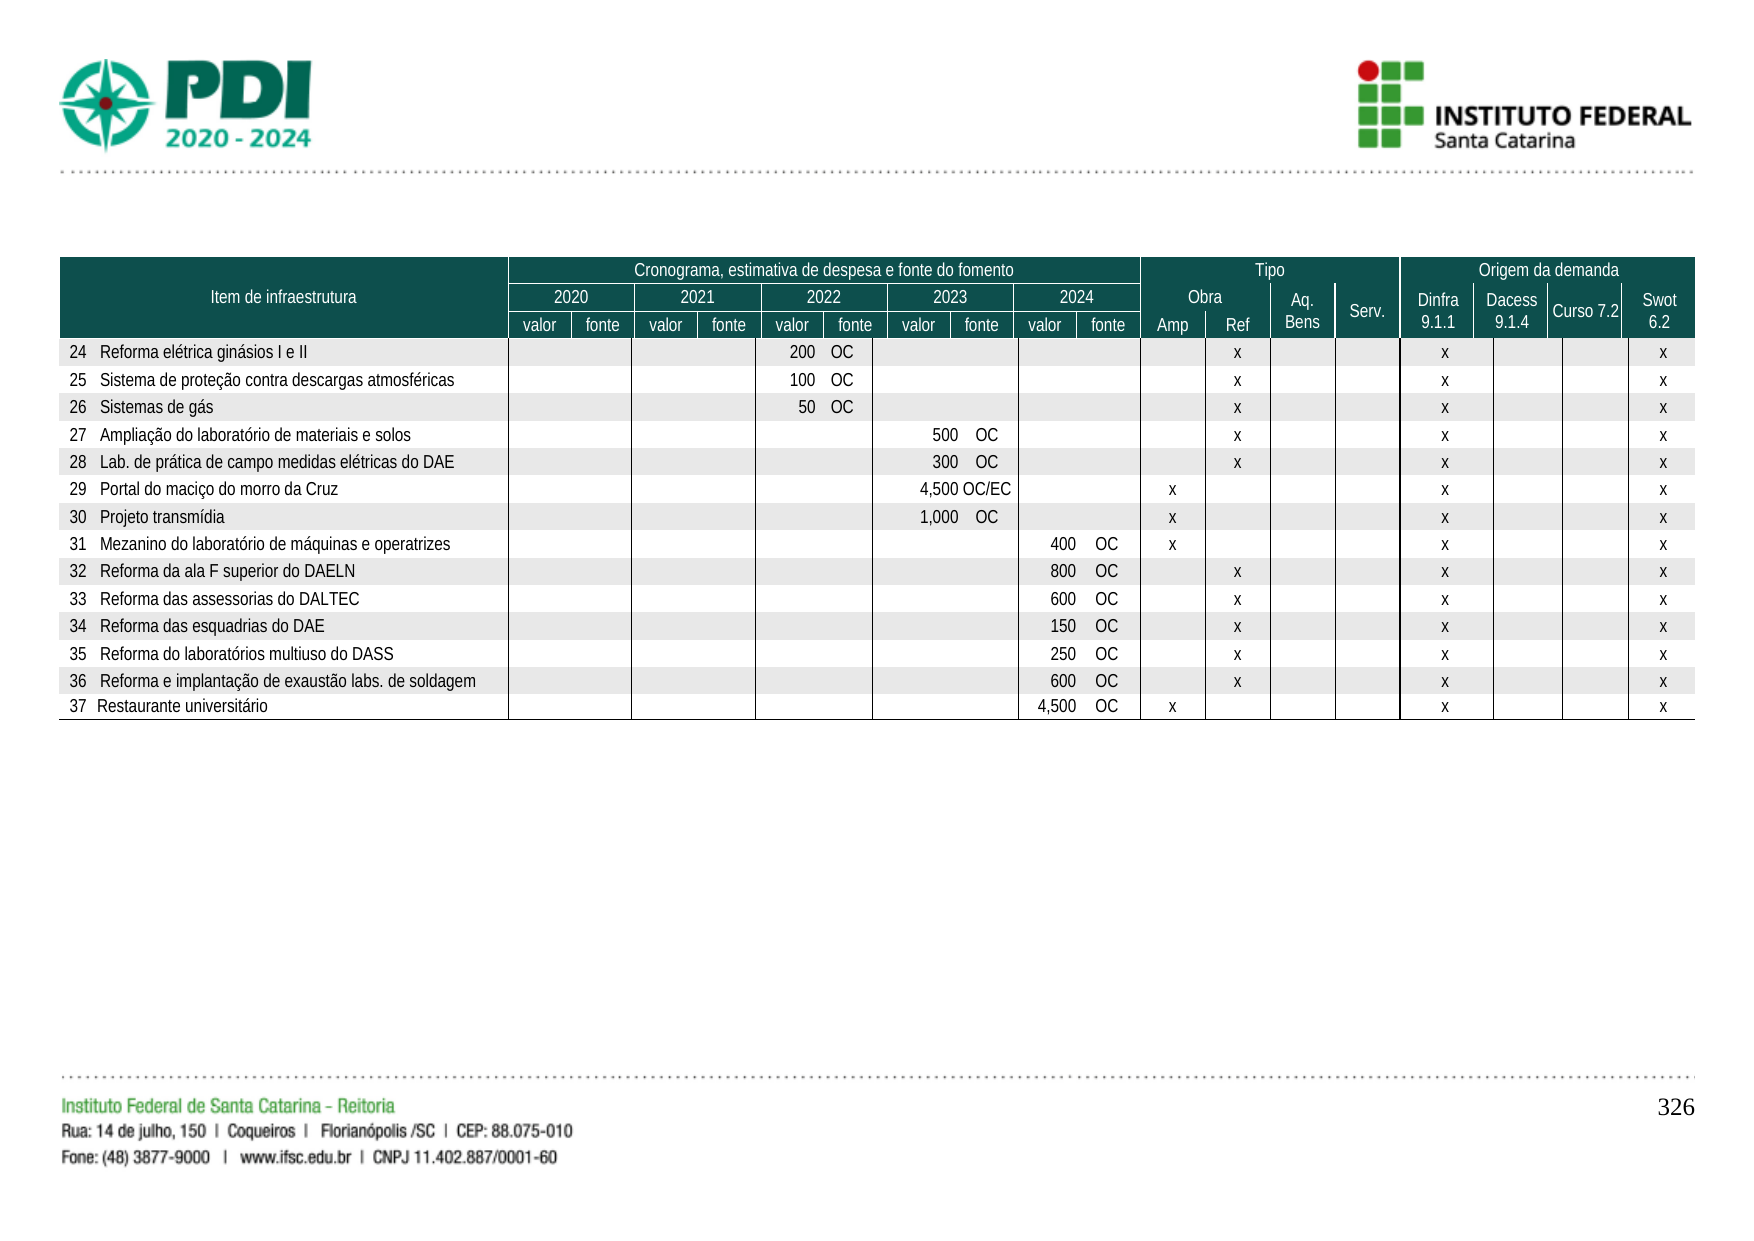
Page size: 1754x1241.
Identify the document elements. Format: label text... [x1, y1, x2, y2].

table_cell Sistemas de gás [97, 393, 508, 421]
table_cell [1271, 667, 1335, 694]
table_cell [686, 530, 755, 557]
table_cell [1563, 421, 1628, 448]
table_cell x [1206, 338, 1270, 366]
table_cell 800 [1019, 558, 1076, 585]
table_cell 250 [1019, 640, 1076, 667]
table_cell [1076, 366, 1140, 393]
table_cell 150 [1019, 612, 1076, 640]
table_cell [1494, 558, 1562, 585]
table_cell [1141, 558, 1205, 585]
table_cell [1271, 366, 1335, 393]
table_cell [575, 393, 631, 421]
table_cell [1019, 503, 1076, 530]
table_cell OC [815, 366, 872, 393]
table_header Origem da demanda [1401, 257, 1695, 283]
table_cell [756, 448, 815, 475]
table_cell [509, 339, 575, 366]
table_cell [1271, 393, 1335, 421]
table_cell [873, 640, 958, 667]
table_cell x [1141, 503, 1205, 530]
table_cell fonte [951, 312, 1013, 338]
table_cell [958, 640, 1018, 667]
table_cell [686, 612, 755, 640]
table_cell Reforma do laboratórios multiuso do DASS [97, 640, 508, 667]
table_cell [1336, 585, 1399, 612]
table_cell [756, 530, 815, 557]
table_cell [815, 640, 872, 667]
table_cell [756, 421, 815, 448]
table_cell [1141, 640, 1205, 667]
table_cell [632, 695, 686, 719]
table_cell [1336, 393, 1399, 421]
table_cell 26 [59, 393, 97, 421]
table_cell [873, 393, 958, 421]
table_header Item de infraestrutura [60, 257, 508, 338]
table_cell [1076, 475, 1140, 503]
table_cell [815, 421, 872, 448]
table_cell [1494, 421, 1562, 448]
table_cell [1141, 585, 1205, 612]
table_cell x [1629, 503, 1695, 530]
table_cell Obra [1141, 283, 1270, 311]
table_cell fonte [824, 312, 887, 338]
table_cell [575, 339, 631, 366]
table_cell [756, 667, 815, 694]
table_cell 25 [59, 366, 97, 393]
table_cell 2022 [762, 284, 887, 311]
table_cell [575, 475, 631, 503]
table_cell [1563, 667, 1628, 694]
table_cell 100 [756, 366, 815, 393]
table_cell 2024 [1014, 284, 1140, 311]
table_cell [1019, 421, 1076, 448]
table_cell valor [509, 312, 571, 338]
table_cell [1494, 612, 1562, 640]
table_cell [1563, 338, 1628, 366]
table_cell [958, 558, 1018, 585]
table_cell [1271, 530, 1335, 557]
table_cell [756, 475, 815, 503]
table_cell Amp [1141, 311, 1205, 338]
table_cell x [1629, 338, 1695, 366]
table_cell [815, 448, 872, 475]
table_cell [756, 558, 815, 585]
table_cell valor [888, 312, 950, 338]
table_cell [1206, 530, 1270, 557]
table_cell [509, 558, 575, 585]
table_cell x [1629, 667, 1695, 694]
table_cell [509, 475, 575, 503]
table_cell [1563, 530, 1628, 557]
table_cell [1494, 640, 1562, 667]
table_cell [1336, 667, 1399, 694]
table_cell x [1206, 612, 1270, 640]
table_cell Serv. [1336, 283, 1399, 338]
table_cell [575, 558, 631, 585]
table_cell [873, 339, 958, 366]
table_cell Ampliação do laboratório de materiais e solos [97, 421, 508, 448]
table_cell 2021 [635, 284, 761, 311]
table_cell [1206, 475, 1270, 503]
table_cell [575, 448, 631, 475]
table_cell [509, 503, 575, 530]
table_cell [686, 695, 755, 719]
table_cell [1563, 393, 1628, 421]
table_cell [686, 448, 755, 475]
table_cell 32 [59, 558, 97, 585]
table_cell [632, 366, 686, 393]
table_cell [632, 503, 686, 530]
table_cell x [1629, 530, 1695, 557]
table_cell [632, 667, 686, 694]
table_cell 2020 [509, 284, 634, 311]
table_cell [1019, 366, 1076, 393]
table_cell [1336, 530, 1399, 557]
table_cell [1076, 393, 1140, 421]
table_cell Aq. Bens [1271, 283, 1334, 338]
table_cell [575, 640, 631, 667]
table_cell Ref [1206, 311, 1270, 338]
table_cell [958, 585, 1018, 612]
table_cell 31 [59, 530, 97, 557]
table_cell [1563, 640, 1628, 667]
table_cell [1494, 530, 1562, 557]
table_cell x [1629, 393, 1695, 421]
table_cell Sistema de proteção contra descargas atmosféricas [97, 366, 508, 393]
table_cell x [1206, 366, 1270, 393]
table_cell [509, 695, 575, 719]
table_cell [1494, 667, 1562, 694]
table_cell [686, 475, 755, 503]
table_cell [686, 421, 755, 448]
table_cell OC [1076, 612, 1140, 640]
table_cell Reforma das assessorias do DALTEC [97, 585, 508, 612]
table_cell [632, 612, 686, 640]
table_cell [1141, 448, 1205, 475]
table_cell [1336, 421, 1399, 448]
table_cell [632, 421, 686, 448]
table_cell [575, 612, 631, 640]
table_cell valor [762, 312, 823, 338]
table_cell OC [1076, 558, 1140, 585]
table_cell [815, 558, 872, 585]
table_cell [686, 585, 755, 612]
table_cell [815, 667, 872, 694]
picture [59, 1062, 1695, 1182]
table_cell [1336, 695, 1399, 719]
table_cell [815, 530, 872, 557]
table_cell [756, 585, 815, 612]
table_cell [1336, 612, 1399, 640]
table_cell 4.500 [1019, 695, 1076, 719]
table_cell [509, 612, 575, 640]
table_cell x [1401, 667, 1493, 694]
table_cell [1019, 339, 1076, 366]
table_cell [815, 612, 872, 640]
table_cell [575, 585, 631, 612]
table_cell x [1401, 640, 1493, 667]
table_cell [1271, 585, 1335, 612]
table_cell x [1206, 667, 1270, 694]
table_cell [686, 366, 755, 393]
table_cell [632, 339, 686, 366]
table_cell [1494, 448, 1562, 475]
table_cell [756, 503, 815, 530]
table_cell [1494, 695, 1562, 719]
table_cell [632, 530, 686, 557]
table_cell fonte [572, 312, 634, 338]
table_cell Swot 6.2 [1622, 283, 1695, 338]
table_cell OC [1076, 530, 1140, 557]
table_cell [1336, 475, 1399, 503]
table_cell [815, 503, 872, 530]
table_cell [1271, 612, 1335, 640]
table_cell [509, 585, 575, 612]
table_cell x [1629, 585, 1695, 612]
table_cell [873, 695, 958, 719]
table_cell Lab. de prática de campo medidas elétricas do DAE [97, 448, 508, 475]
table_cell 27 [59, 421, 97, 448]
table_cell [1494, 366, 1562, 393]
table_cell x [1629, 558, 1695, 585]
table_cell [1494, 503, 1562, 530]
table_cell [1563, 612, 1628, 640]
table_cell Portal do maciço do morro da Cruz [97, 475, 508, 503]
table_cell x [1629, 366, 1695, 393]
table_cell [632, 448, 686, 475]
table_cell [1494, 475, 1562, 503]
table_cell Curso 7.2 [1548, 283, 1621, 338]
table_cell [1076, 503, 1140, 530]
table_cell valor [1014, 312, 1076, 338]
table_cell [815, 695, 872, 719]
table_cell [575, 530, 631, 557]
table_cell [1076, 448, 1140, 475]
table_cell [873, 612, 958, 640]
table_cell [575, 366, 631, 393]
table_cell [686, 393, 755, 421]
table_cell [632, 393, 686, 421]
table_cell [509, 667, 575, 694]
table_cell 1.000 [873, 503, 958, 530]
table_cell Mezanino do laboratório de máquinas e operatrizes [97, 530, 508, 557]
table_cell 200 [756, 339, 815, 366]
table_cell [1271, 503, 1335, 530]
table_cell fonte [1077, 312, 1140, 338]
table_cell x [1401, 393, 1493, 421]
table_cell [958, 366, 1018, 393]
table_cell [575, 421, 631, 448]
table_cell [632, 558, 686, 585]
table_cell [756, 612, 815, 640]
table_cell [509, 530, 575, 557]
table_cell [873, 558, 958, 585]
table_cell x [1401, 475, 1493, 503]
table_cell OC [1076, 695, 1140, 719]
table_cell Reforma elétrica ginásios I e II [97, 339, 508, 366]
table_cell [873, 366, 958, 393]
table_cell 30 [59, 503, 97, 530]
table_header Tipo [1141, 257, 1399, 283]
table_cell [1336, 503, 1399, 530]
table_cell 600 [1019, 667, 1076, 694]
table_cell OC [1076, 640, 1140, 667]
table_cell [1563, 366, 1628, 393]
table_cell x [1401, 695, 1493, 719]
table_cell [1271, 338, 1335, 366]
table_cell x [1401, 366, 1493, 393]
table_cell [575, 667, 631, 694]
table_cell [958, 393, 1018, 421]
picture [59, 59, 1695, 178]
table_cell x [1629, 695, 1695, 719]
table_cell OC [958, 448, 1018, 475]
table_cell 36 [59, 667, 97, 694]
table_cell [1563, 558, 1628, 585]
table_cell [632, 585, 686, 612]
table_cell [1494, 338, 1562, 366]
table_cell [958, 667, 1018, 694]
table_cell x [1401, 585, 1493, 612]
table_cell x [1629, 475, 1695, 503]
table_cell [1141, 667, 1205, 694]
table_cell 37 [59, 695, 97, 719]
table_cell OC [1076, 585, 1140, 612]
table_cell [1494, 393, 1562, 421]
table_cell 33 [59, 585, 97, 612]
table_cell Dacess 9.1.4 [1474, 283, 1547, 338]
table_cell [1336, 366, 1399, 393]
table_cell valor [635, 312, 697, 338]
table_cell x [1141, 530, 1205, 557]
table_cell 28 [59, 448, 97, 475]
table_cell [1336, 558, 1399, 585]
table_cell OC [815, 393, 872, 421]
table_cell OC [815, 339, 872, 366]
table_cell x [1401, 338, 1493, 366]
table_cell [958, 695, 1018, 719]
table_cell [1019, 448, 1076, 475]
table_cell [1141, 366, 1205, 393]
table_cell [873, 585, 958, 612]
table_cell 2023 [888, 284, 1013, 311]
table_cell [632, 475, 686, 503]
table_cell [1563, 585, 1628, 612]
table_cell [1336, 448, 1399, 475]
table_cell [1563, 475, 1628, 503]
table_cell [1271, 448, 1335, 475]
table_cell OC [1076, 667, 1140, 694]
table_cell 400 [1019, 530, 1076, 557]
table_cell OC/EC [958, 475, 1018, 503]
table_cell [686, 640, 755, 667]
table_cell x [1206, 393, 1270, 421]
table_cell x [1401, 612, 1493, 640]
table_cell [1336, 640, 1399, 667]
table_cell Reforma e implantação de exaustão labs. de soldagem [97, 667, 508, 694]
table_cell [756, 640, 815, 667]
table_cell [1019, 393, 1076, 421]
table_cell x [1141, 695, 1205, 719]
table_cell x [1629, 612, 1695, 640]
table_cell [686, 339, 755, 366]
table_cell [1336, 338, 1399, 366]
table_cell [958, 339, 1018, 366]
table_cell 300 [873, 448, 958, 475]
table_cell [1271, 558, 1335, 585]
table_cell [756, 695, 815, 719]
table_cell [1494, 585, 1562, 612]
table_cell x [1629, 640, 1695, 667]
table_cell x [1401, 503, 1493, 530]
table_cell 4.500 [873, 475, 958, 503]
table_cell 500 [873, 421, 958, 448]
table_cell x [1206, 640, 1270, 667]
table_cell [1141, 393, 1205, 421]
table_cell [1271, 640, 1335, 667]
table_cell [686, 558, 755, 585]
table_cell [873, 667, 958, 694]
table_cell x [1401, 530, 1493, 557]
table_cell OC [958, 503, 1018, 530]
table_cell [1019, 475, 1076, 503]
table_cell Reforma da ala F superior do DAELN [97, 558, 508, 585]
table_header Cronograma, estimativa de despesa e fonte do fomento [509, 257, 1140, 283]
table_cell [815, 475, 872, 503]
table_cell x [1401, 421, 1493, 448]
table_cell [509, 366, 575, 393]
table_cell x [1206, 421, 1270, 448]
table_cell [1271, 475, 1335, 503]
table_cell x [1141, 475, 1205, 503]
table_cell 50 [756, 393, 815, 421]
table_cell [509, 448, 575, 475]
table_cell [815, 585, 872, 612]
table_cell x [1629, 448, 1695, 475]
table_cell [575, 503, 631, 530]
table_cell [1076, 421, 1140, 448]
table_cell Reforma das esquadrias do DAE [97, 612, 508, 640]
table_cell [509, 421, 575, 448]
table_cell [1141, 338, 1205, 366]
table_cell x [1629, 421, 1695, 448]
table_cell [1271, 421, 1335, 448]
table_cell x [1206, 558, 1270, 585]
table_cell [1076, 339, 1140, 366]
table_cell [686, 667, 755, 694]
table_cell x [1206, 448, 1270, 475]
table_cell [686, 503, 755, 530]
table_cell [1271, 695, 1335, 719]
table_cell Restaurante universitário [97, 695, 508, 719]
table_cell [1563, 695, 1628, 719]
table_cell [1206, 503, 1270, 530]
table_cell [632, 640, 686, 667]
table_cell 600 [1019, 585, 1076, 612]
table_cell 24 [59, 339, 97, 366]
table_cell [575, 695, 631, 719]
table_cell fonte [698, 312, 761, 338]
table_cell x [1401, 558, 1493, 585]
table_cell [509, 640, 575, 667]
table_cell Projeto transmídia [97, 503, 508, 530]
table_cell [958, 612, 1018, 640]
table_cell [509, 393, 575, 421]
table_cell OC [958, 421, 1018, 448]
table_cell [1141, 612, 1205, 640]
table_cell 29 [59, 475, 97, 503]
table_cell [1141, 421, 1205, 448]
table_cell [1563, 448, 1628, 475]
table_cell [1563, 503, 1628, 530]
table_cell [873, 530, 958, 557]
table_cell x [1206, 585, 1270, 612]
table_cell 35 [59, 640, 97, 667]
table_cell [1206, 695, 1270, 719]
table_cell 34 [59, 612, 97, 640]
table_cell x [1401, 448, 1493, 475]
table_cell Dinfra 9.1.1 [1401, 283, 1473, 338]
table_cell [958, 530, 1018, 557]
